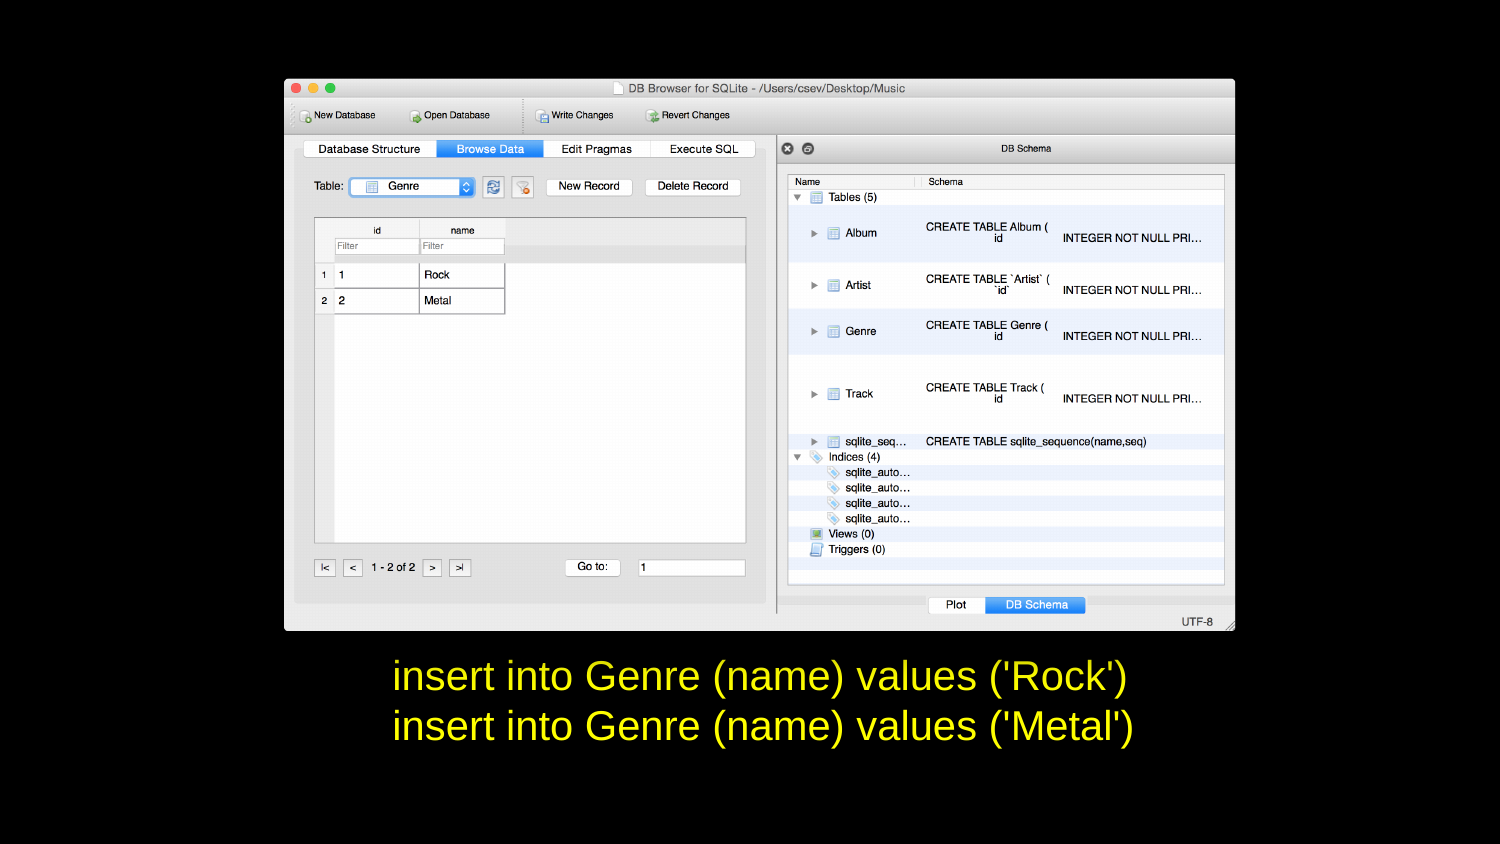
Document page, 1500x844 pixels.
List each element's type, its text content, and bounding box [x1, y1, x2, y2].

text_box insert into Genre (name) values ('Rock') insert into Genre (name) values ('Metal') [392, 699, 1252, 752]
picture [236, 51, 1283, 699]
